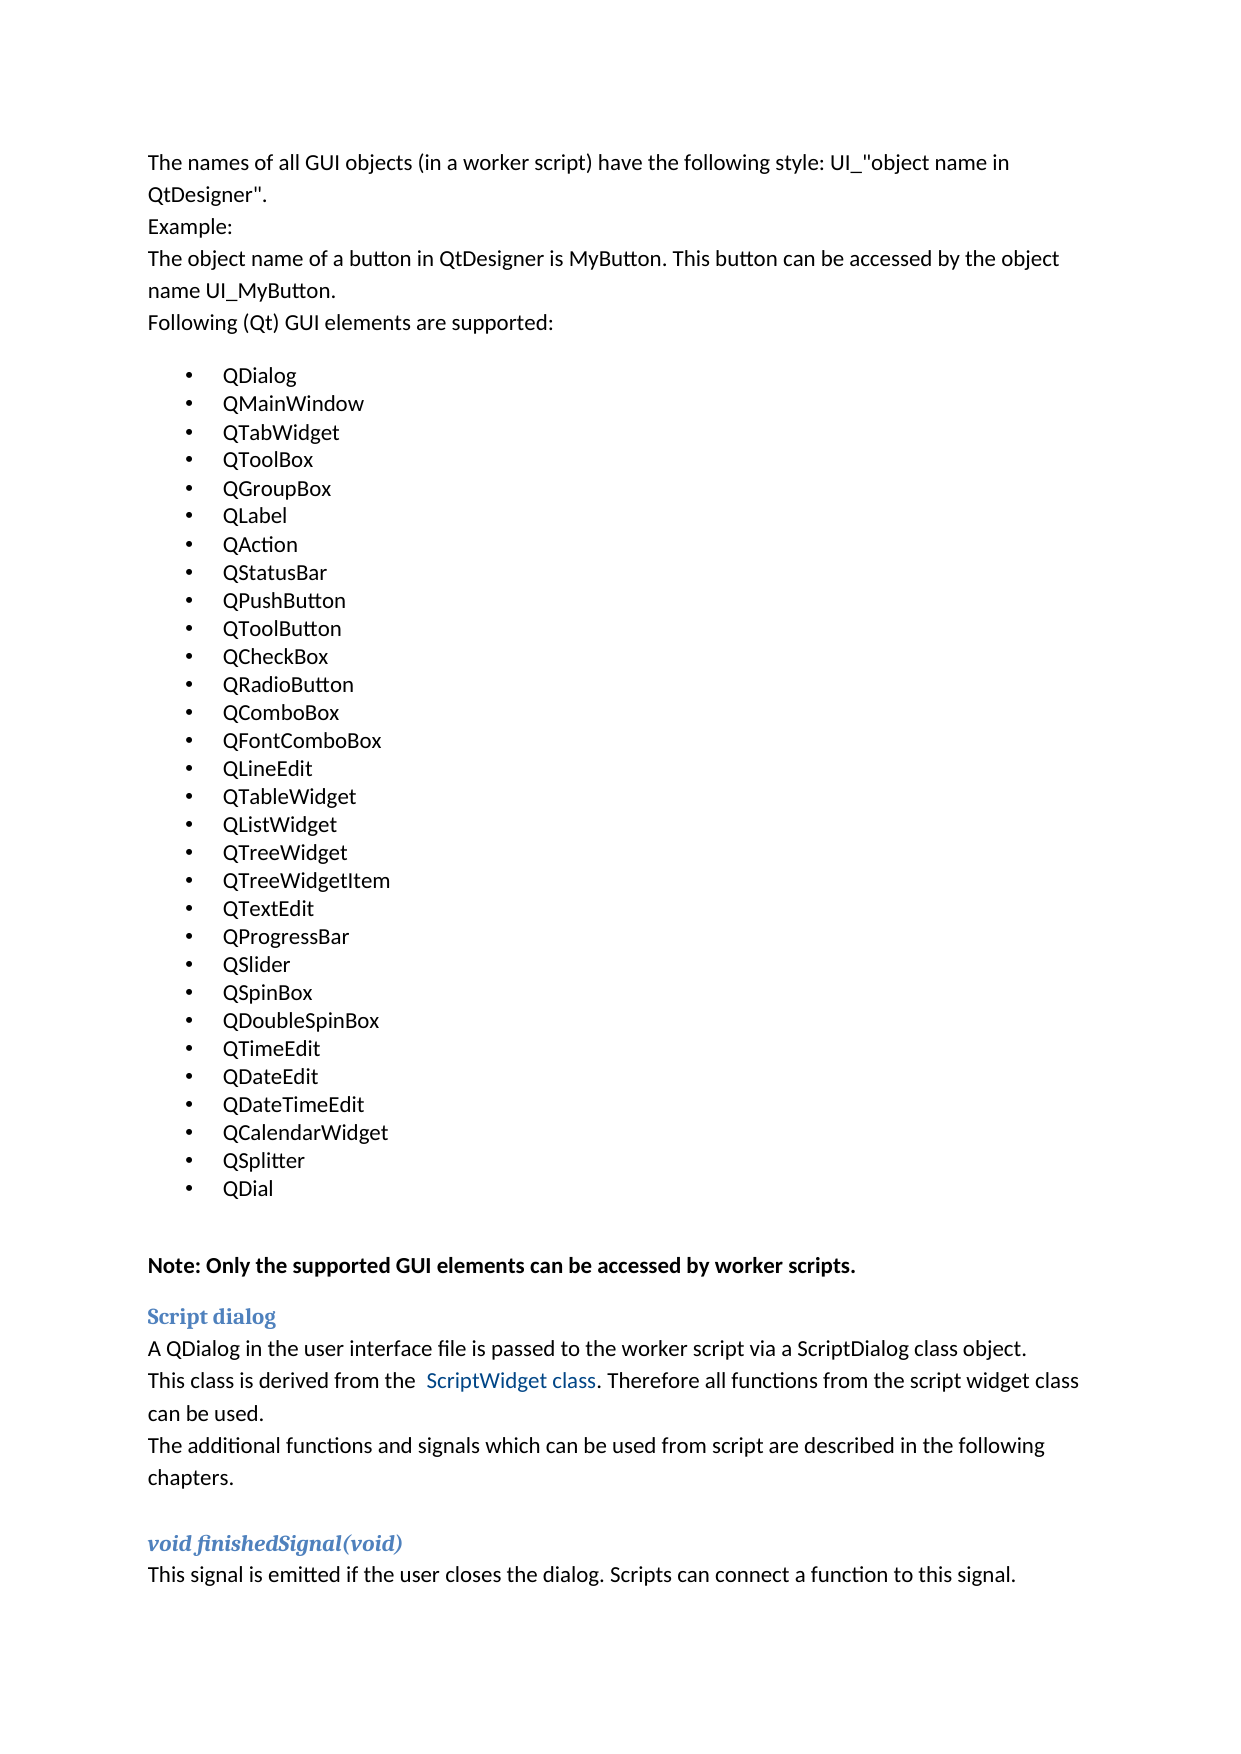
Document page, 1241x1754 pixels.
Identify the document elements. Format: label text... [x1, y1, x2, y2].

list QFontComboBox [185, 726, 1093, 754]
list QTreeWidgetItem [185, 866, 1093, 894]
text The object name of a button in QtDesigner is MyButton. This button can be accessed by the object name UI_MyButton. [148, 244, 1093, 304]
list QTreeWidget [185, 838, 1093, 866]
list QComboBox [185, 698, 1093, 726]
list QLabel [185, 502, 1093, 530]
text Following (Qt) GUI elements are supported: [148, 308, 1093, 337]
list QCheckBox [185, 642, 1093, 670]
list QStatusBar [185, 558, 1093, 586]
list QCalendarWidget [185, 1118, 1093, 1146]
text This class is derived from the ScriptWidget class. Therefore all functions from the script widget class can be used. [148, 1366, 1093, 1427]
text This signal is emitted if the user closes the dialog. Scripts can connect a function to this signal. [148, 1561, 1093, 1588]
list QTextEdit [185, 894, 1093, 922]
text The names of all GUI objects (in a worker script) have the following style: UI_"object name in QtDesigner". [148, 148, 1093, 208]
subtitle void finishedSignal(void) [148, 1530, 1093, 1557]
list QSlider [185, 950, 1093, 978]
list QPushButton [185, 586, 1093, 614]
list QTabWidget [185, 418, 1093, 446]
list QToolBox [185, 446, 1093, 474]
list QSplitter [185, 1146, 1093, 1174]
list QMainWindow [185, 389, 1093, 418]
list QDoubleSpinBox [185, 1006, 1093, 1034]
list QSpinBox [185, 978, 1093, 1006]
text The additional functions and signals which can be used from script are described in the following chapters. [148, 1431, 1093, 1491]
list QDateEdit [185, 1062, 1093, 1090]
text Note: Only the supported GUI elements can be accessed by worker scripts. [148, 1251, 1093, 1279]
list QRadioButton [185, 670, 1093, 698]
list QToolButton [185, 614, 1093, 642]
list QDialog [185, 362, 1093, 389]
list QAction [185, 530, 1093, 558]
list QTableWidget [185, 782, 1093, 810]
list QProgressBar [185, 922, 1093, 950]
list QDateTimeEdit [185, 1090, 1093, 1118]
list QListWidget [185, 810, 1093, 838]
text Example: [148, 212, 1093, 240]
text A QDialog in the user interface file is passed to the worker script via a ScriptDialog class object. [148, 1334, 1093, 1362]
list QGroupBox [185, 474, 1093, 502]
list QTimeEdit [185, 1034, 1093, 1062]
subtitle Script dialog [148, 1304, 1093, 1330]
list QLineEdit [185, 754, 1093, 782]
list QDial [185, 1174, 1093, 1202]
